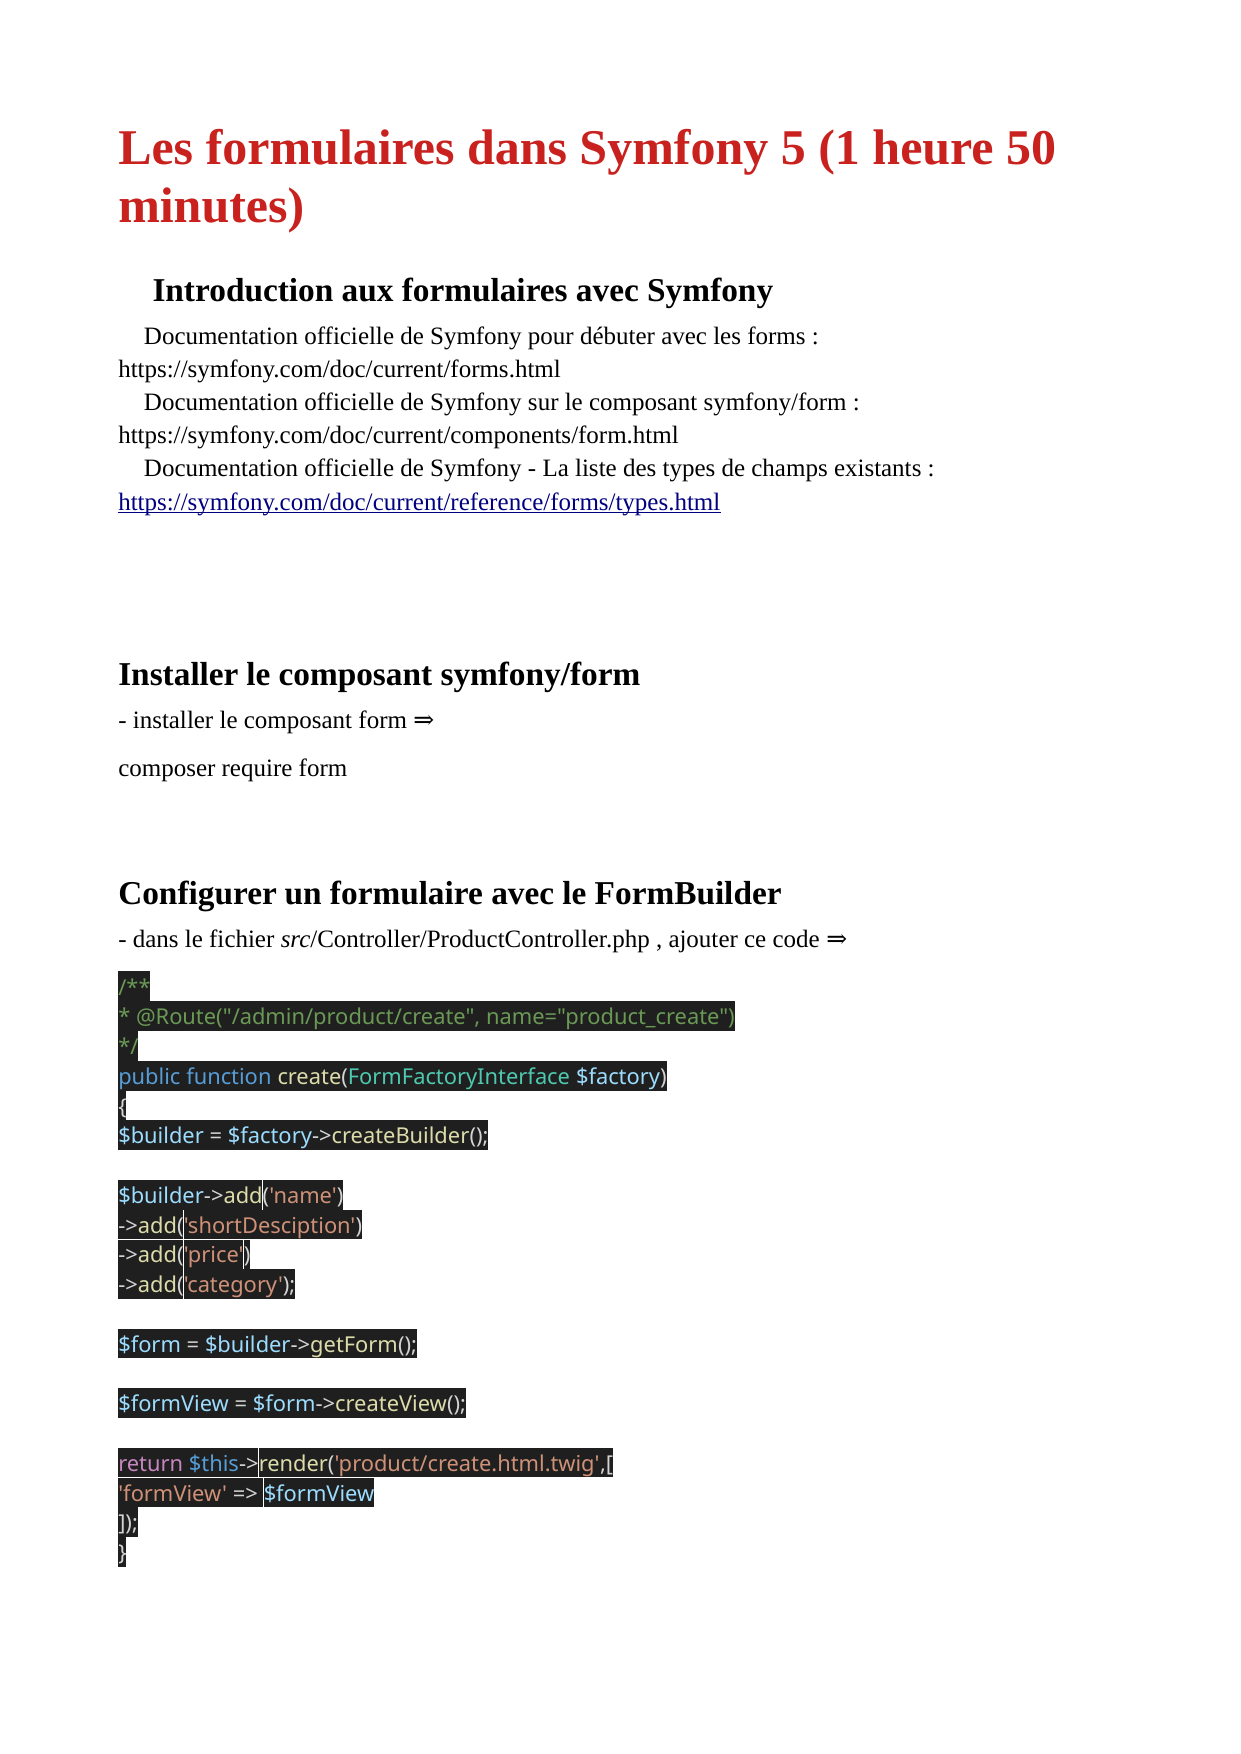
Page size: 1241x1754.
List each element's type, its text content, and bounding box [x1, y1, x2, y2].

text { [118, 1091, 1122, 1120]
text } [118, 1537, 1122, 1567]
text $builder = $factory->createBuilder(); [118, 1120, 1122, 1150]
text ->add('price') [118, 1239, 1122, 1269]
text composer require form [118, 753, 1122, 782]
text ->add('category'); [118, 1269, 1122, 1299]
text ->add('shortDesciption') [118, 1210, 1122, 1239]
text * @Route("/admin/product/create", name="product_create") [118, 1001, 1122, 1031]
text */ [118, 1031, 1122, 1061]
subtitle Configurer un formulaire avec le FormBuilder [118, 873, 1122, 911]
text ]); [118, 1507, 1122, 1537]
text $form = $builder->getForm(); [118, 1329, 1122, 1358]
text 'formView' => $formView [118, 1477, 1122, 1507]
text /** [118, 971, 1122, 1001]
text - dans le fichier src/Controller/ProductController.php , ajouter ce code ⇒ [118, 924, 1122, 953]
subtitle Les formulaires dans Symfony 5 (1 heure 50 minutes) [118, 118, 1122, 233]
text $builder->add('name') [118, 1180, 1122, 1210]
subtitle Installer le composant symfony/form [118, 654, 1122, 693]
subtitle 📖 Introduction aux formulaires avec Symfony [118, 271, 1122, 309]
text public function create(FormFactoryInterface $factory) [118, 1061, 1122, 1091]
text $formView = $form->createView(); [118, 1388, 1122, 1418]
text 📖 Documentation officielle de Symfony pour débuter avec les forms : https://symfony.com/doc/current/forms.html 📖 Documentation officielle de Symfony sur le composant symfony/form : https://symfony.com/doc/current/components/form.html 📖 Documentation officielle de Symfony - La liste des types de champs existants : https://symfony.com/doc/current/reference/forms/types.html [118, 321, 1122, 515]
text return $this->render('product/create.html.twig',[ [118, 1448, 1122, 1477]
text - installer le composant form ⇒ [118, 705, 1122, 734]
